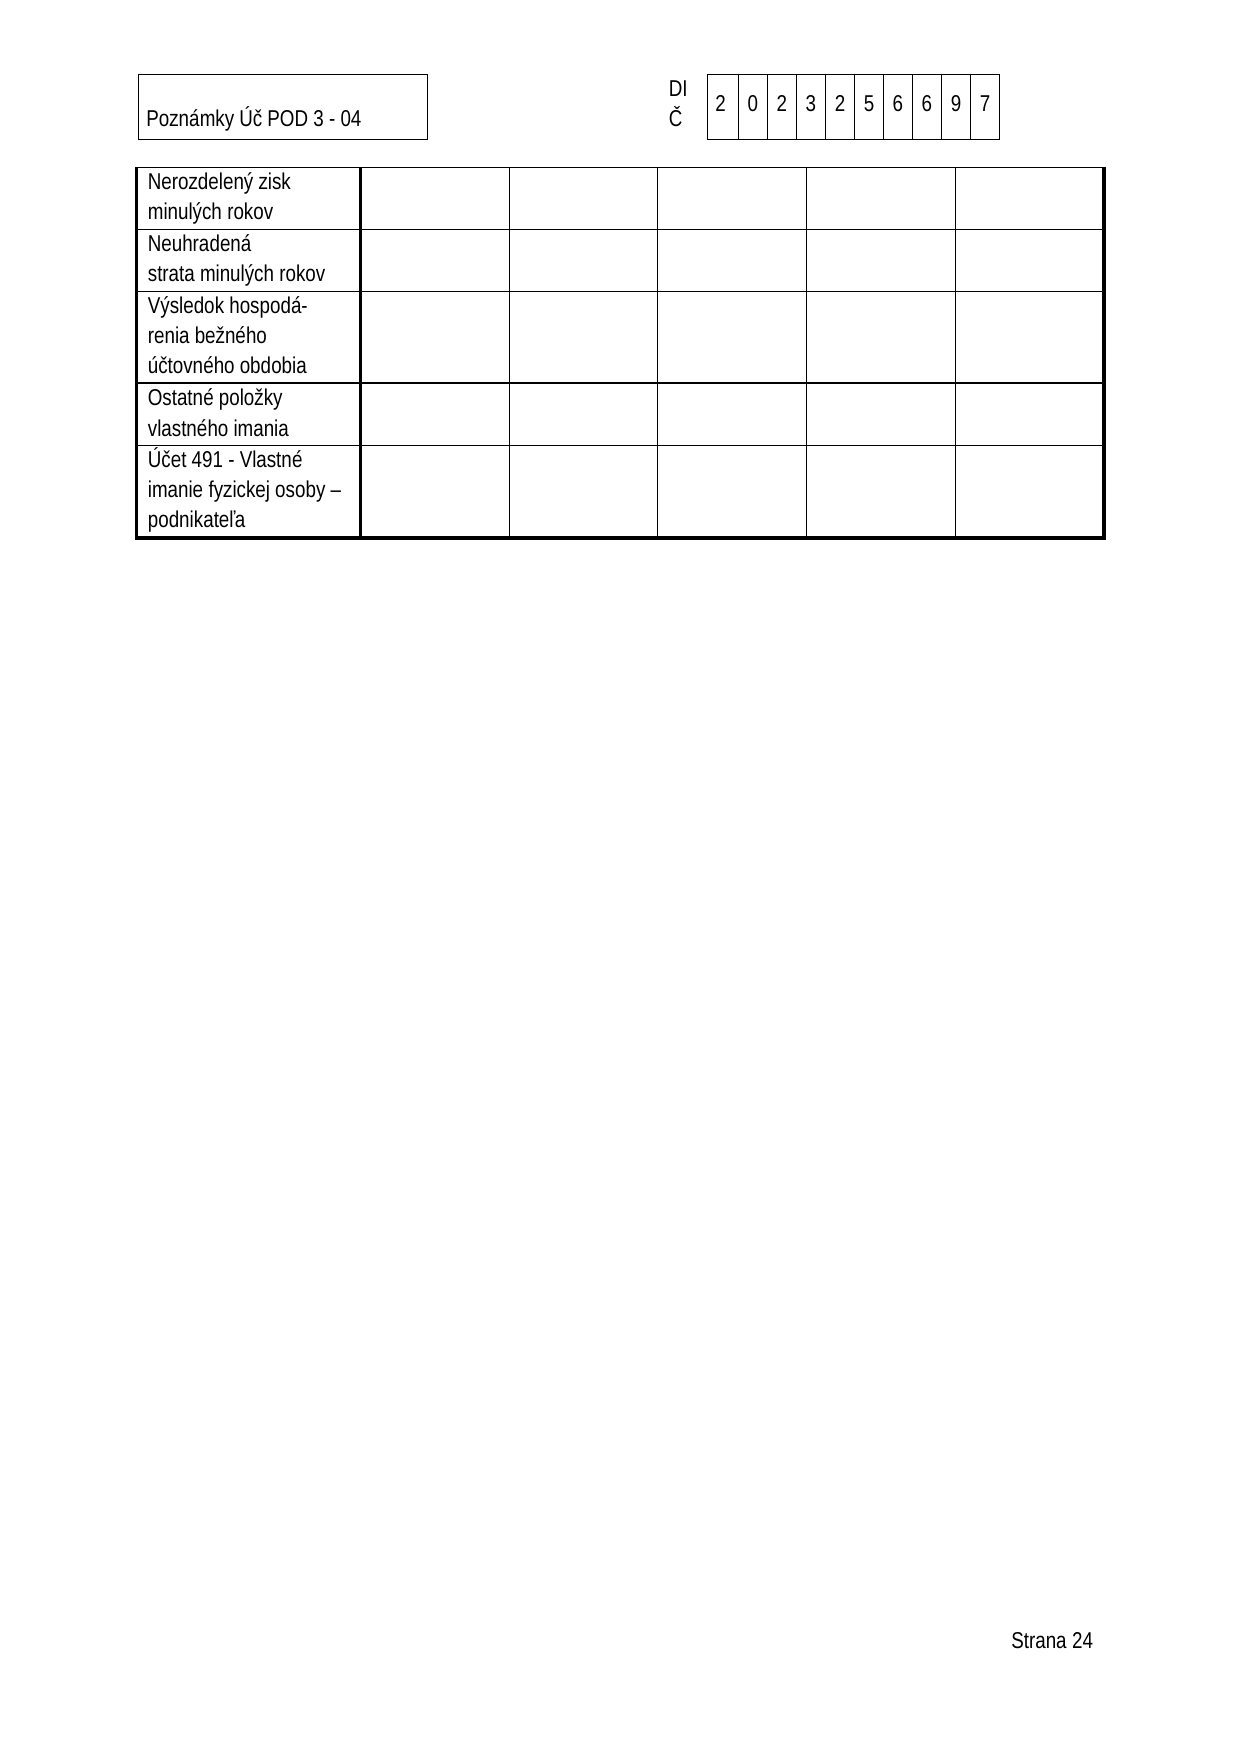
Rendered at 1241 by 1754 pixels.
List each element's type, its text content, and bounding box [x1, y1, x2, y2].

table_cell [510, 446, 657, 536]
table_cell [510, 168, 657, 228]
table_cell [510, 384, 657, 445]
table_cell [362, 292, 509, 382]
table_cell [362, 168, 509, 228]
table_cell [956, 384, 1102, 445]
table_cell [362, 446, 509, 536]
table_cell [807, 384, 955, 445]
table_cell [362, 384, 509, 445]
table_cell [658, 384, 806, 445]
table_cell Výsledok hospodá-renia bežného účtovného obdobia [138, 292, 359, 382]
table_cell [658, 292, 806, 382]
table_cell [956, 292, 1102, 382]
table_cell Nerozdelený zisk minulých rokov [138, 168, 359, 228]
table_cell Neuhradená strata minulých rokov [138, 230, 359, 291]
table_cell [807, 446, 955, 536]
table_cell [658, 230, 806, 291]
table_cell [510, 292, 657, 382]
table_cell [510, 230, 657, 291]
table_cell Ostatné položky vlastného imania [138, 384, 359, 445]
table_cell [807, 168, 955, 228]
table_cell [956, 446, 1102, 536]
table_cell [807, 230, 955, 291]
table_cell [658, 446, 806, 536]
table_cell [956, 168, 1102, 228]
table_cell [956, 230, 1102, 291]
table_cell Účet 491 - Vlastné imanie fyzickej osoby –podnikateľa [138, 446, 359, 536]
table_cell [807, 292, 955, 382]
table_cell [362, 230, 509, 291]
table_cell [658, 168, 806, 228]
